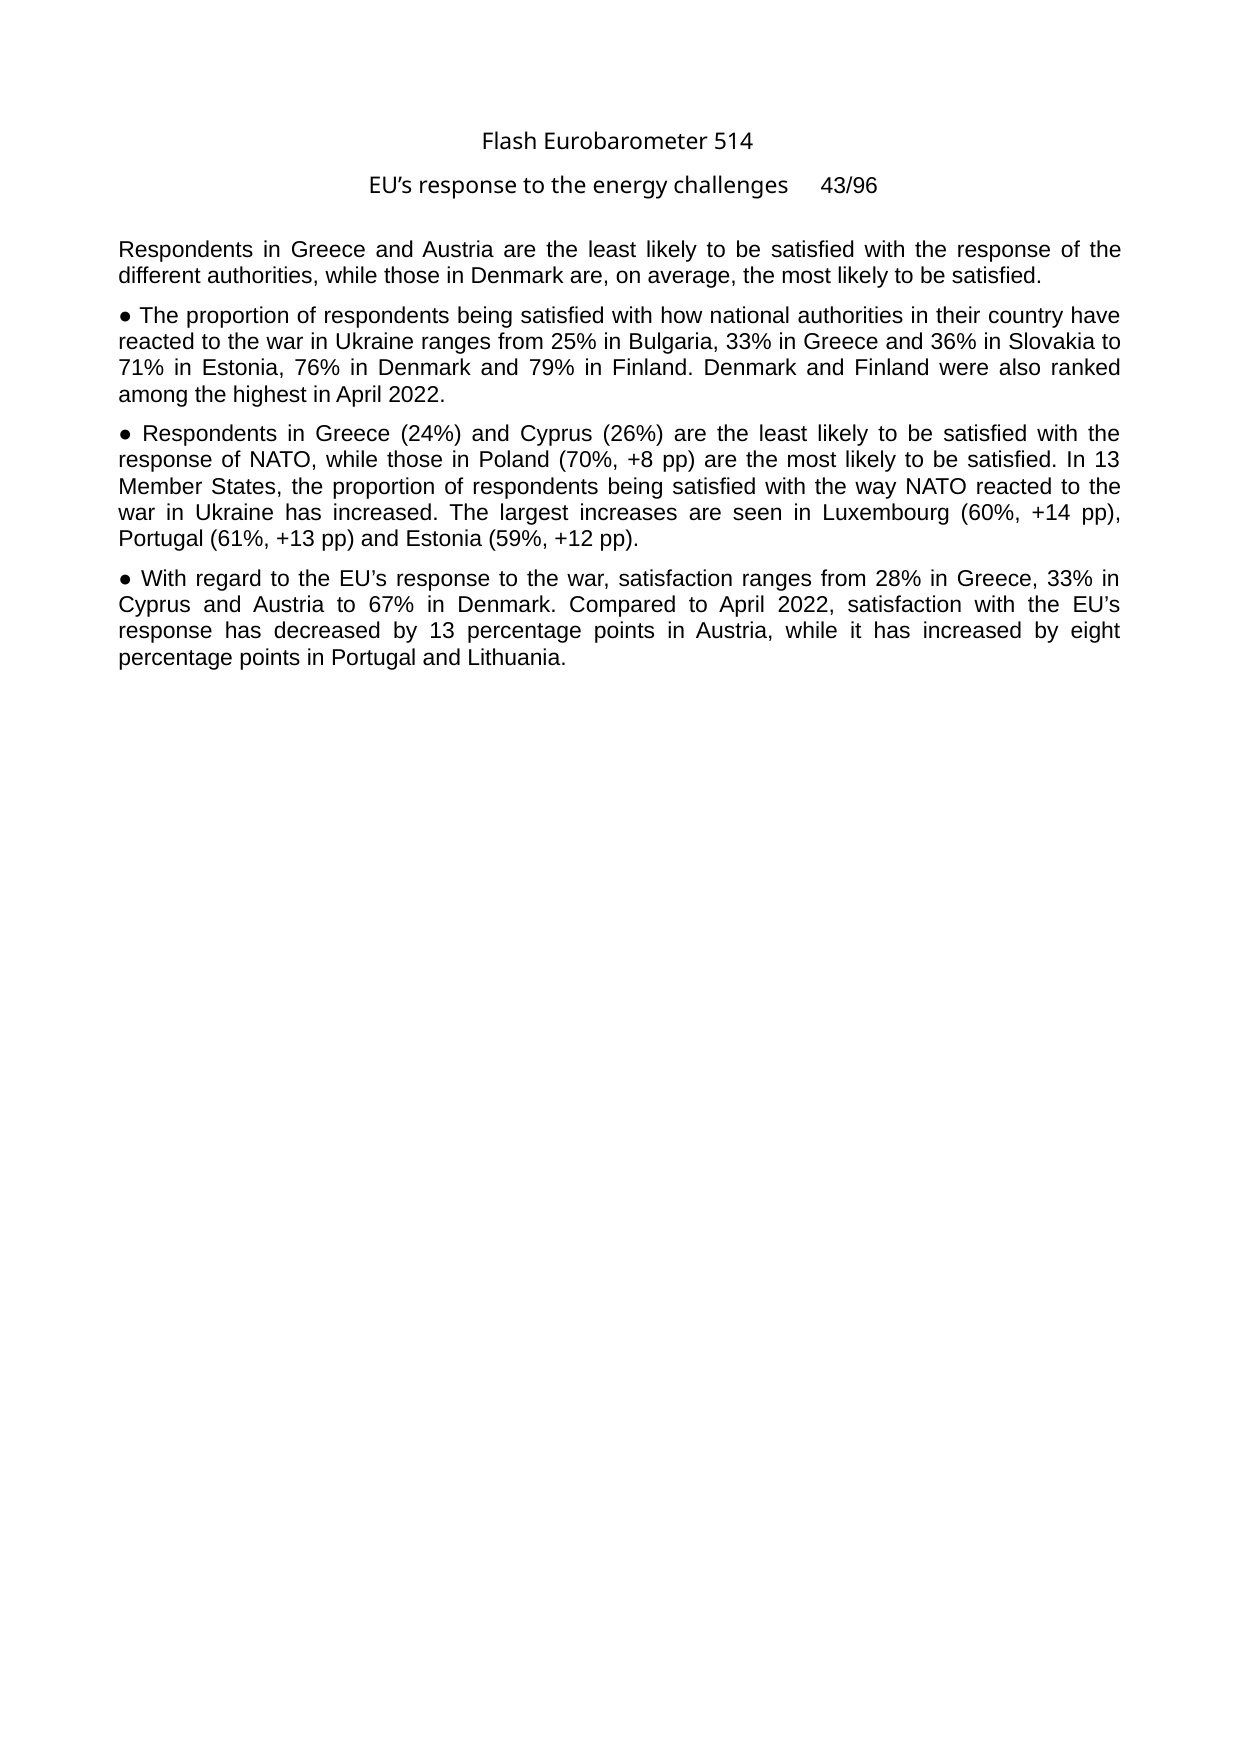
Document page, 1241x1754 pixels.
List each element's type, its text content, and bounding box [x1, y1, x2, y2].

text ● With regard to the EU’s response to the war, satisfaction ranges from 28% in Greece, 33% in Cyprus and Austria to 67% in Denmark. Compared to April 2022, satisfaction with the EU’s response has decreased by 13 percentage points in Austria, while it has increased by eight percentage points in Portugal and Lithuania. [118, 564, 1122, 670]
text Respondents in Greece and Austria are the least likely to be satisfied with the response of the different authorities, while those in Denmark are, on average, the most likely to be satisfied. [118, 236, 1122, 289]
text ● Respondents in Greece (24%) and Cyprus (26%) are the least likely to be satisfied with the response of NATO, while those in Poland (70%, +8 pp) are the most likely to be satisfied. In 13 Member States, the proportion of respondents being satisfied with the way NATO reacted to the war in Ukraine has increased. The largest increases are seen in Luxembourg (60%, +14 pp), Portugal (61%, +13 pp) and Estonia (59%, +12 pp). [118, 420, 1122, 552]
text ● The proportion of respondents being satisfied with how national authorities in their country have reacted to the war in Ukraine ranges from 25% in Bulgaria, 33% in Greece and 36% in Slovakia to 71% in Estonia, 76% in Denmark and 79% in Finland. Denmark and Finland were also ranked among the highest in April 2022. [118, 302, 1122, 407]
